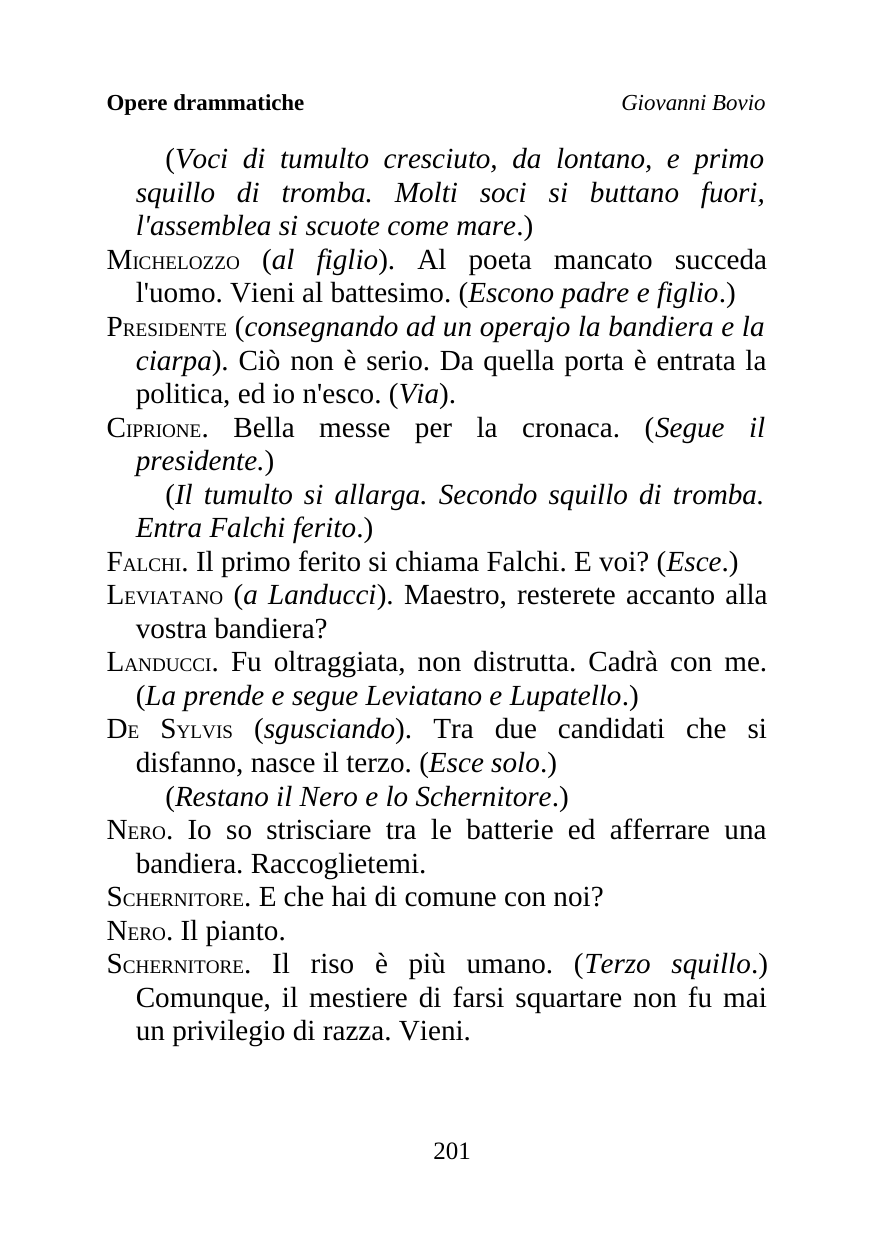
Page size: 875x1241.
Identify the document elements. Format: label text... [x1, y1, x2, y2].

text Schernitore. Il riso è più umano. (Terzo squillo.) Comunque, il mestiere di farsi squartare non fu mai un privilegio di razza. Vieni. [106, 946, 768, 1047]
text De Sylvis (sgusciando). Tra due candidati che si disfanno, nasce il terzo. (Esce solo.) [106, 712, 768, 779]
text Nero. Io so strisciare tra le batterie ed afferrare una bandiera. Raccoglietemi. [106, 812, 768, 879]
text Landucci. Fu oltraggiata, non distrutta. Cadrà con me. (La prende e segue Leviatano e Lupatello.) [106, 644, 768, 712]
text Nero. Il pianto. [106, 913, 768, 946]
text Michelozzo (al figlio). Al poeta mancato succeda l'uomo. Vieni al battesimo. (Escono padre e figlio.) [106, 242, 768, 309]
text Schernitore. E che hai di comune con noi? [106, 879, 768, 913]
text (Il tumulto si allarga. Secondo squillo di tromba. Entra Falchi ferito.) [136, 477, 768, 544]
text Presidente (consegnando ad un operajo la bandiera e la ciarpa). Ciò non è serio. Da quella porta è entrata la politica, ed io n'esco. (Via). [106, 309, 768, 410]
text Ciprione. Bella messe per la cronaca. (Segue il presidente.) [106, 410, 768, 477]
text Leviatano (a Landucci). Maestro, resterete accanto alla vostra bandiera? [106, 577, 768, 644]
text Falchi. Il primo ferito si chiama Falchi. E voi? (Esce.) [106, 544, 768, 577]
text (Voci di tumulto cresciuto, da lontano, e primo squillo di tromba. Molti soci si buttano fuori, l'assemblea si scuote come mare.) [136, 141, 768, 242]
text (Restano il Nero e lo Schernitore.) [136, 779, 768, 812]
